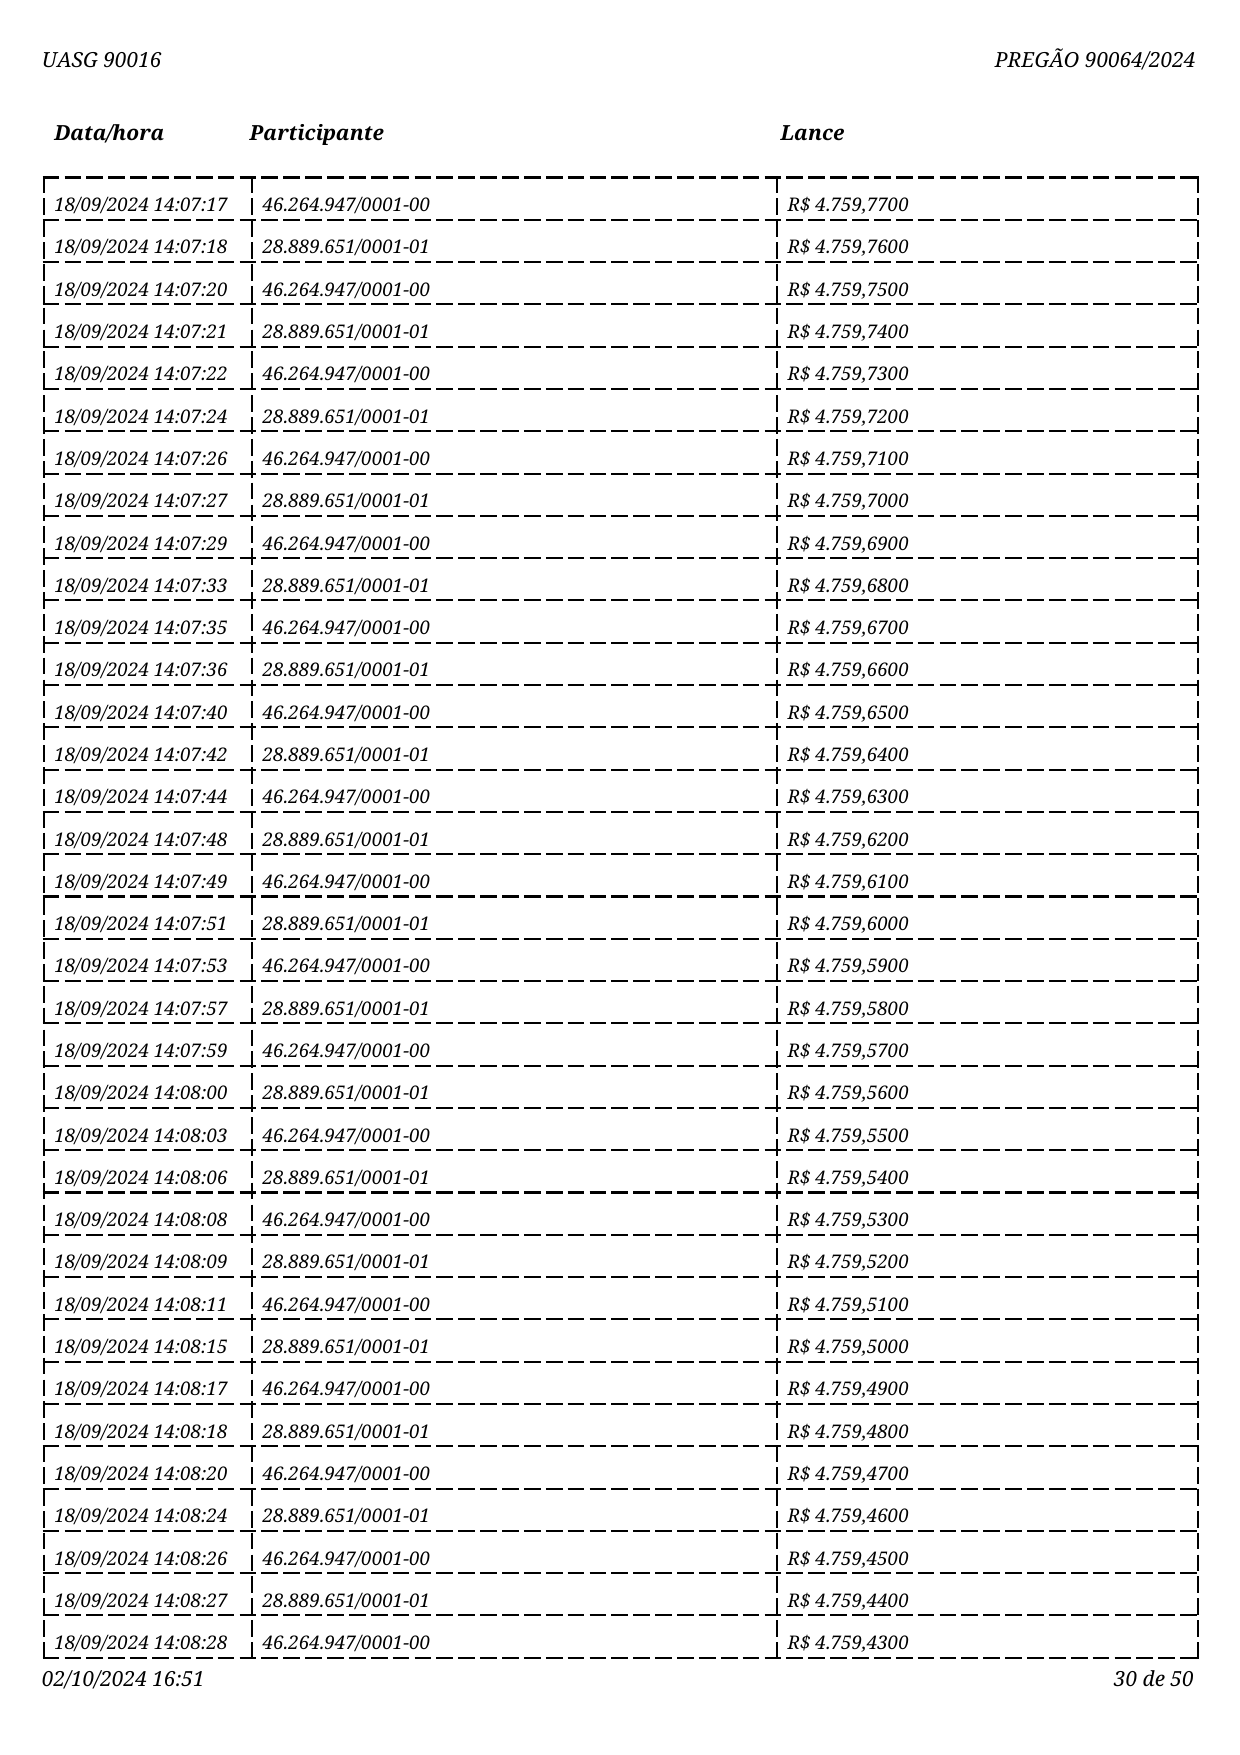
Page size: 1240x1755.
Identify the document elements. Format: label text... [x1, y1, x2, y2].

table_cell 46.264.947/0001-00 [252, 1530, 777, 1572]
table_cell R$ 4.759,6100 [777, 853, 1198, 895]
table_cell 18/09/2024 14:08:11 [44, 1276, 252, 1318]
table_cell R$ 4.759,4700 [777, 1445, 1198, 1487]
table_cell 18/09/2024 14:07:21 [44, 303, 252, 346]
table_cell R$ 4.759,5500 [777, 1107, 1198, 1149]
table_cell 28.889.651/0001-01 [252, 1065, 777, 1107]
table_cell R$ 4.759,4800 [777, 1403, 1198, 1445]
table_cell 46.264.947/0001-00 [252, 1276, 777, 1318]
table_cell 18/09/2024 14:07:40 [44, 684, 252, 726]
table_cell 18/09/2024 14:07:29 [44, 515, 252, 557]
table_cell R$ 4.759,5600 [777, 1065, 1198, 1107]
table_header 46.264.947/0001-00 [252, 176, 777, 219]
table_cell 28.889.651/0001-01 [252, 980, 777, 1022]
table_cell 28.889.651/0001-01 [252, 1318, 777, 1361]
table_cell 18/09/2024 14:08:28 [44, 1614, 252, 1657]
table_cell 18/09/2024 14:07:42 [44, 726, 252, 768]
table_cell R$ 4.759,5900 [777, 938, 1198, 980]
table_cell R$ 4.759,6400 [777, 726, 1198, 768]
table_cell 28.889.651/0001-01 [252, 726, 777, 768]
table_cell 18/09/2024 14:08:26 [44, 1530, 252, 1572]
table_cell 18/09/2024 14:07:59 [44, 1022, 252, 1064]
table_cell 18/09/2024 14:07:53 [44, 938, 252, 980]
table_cell 46.264.947/0001-00 [252, 1361, 777, 1403]
table_cell 46.264.947/0001-00 [252, 853, 777, 895]
table_cell 46.264.947/0001-00 [252, 515, 777, 557]
table_cell 46.264.947/0001-00 [252, 769, 777, 811]
table_cell 28.889.651/0001-01 [252, 1234, 777, 1276]
table_cell 18/09/2024 14:07:35 [44, 599, 252, 642]
table_cell R$ 4.759,7600 [777, 219, 1198, 261]
table_cell 28.889.651/0001-01 [252, 473, 777, 515]
table_cell R$ 4.759,5000 [777, 1318, 1198, 1361]
table_cell 28.889.651/0001-01 [252, 557, 777, 599]
table_cell R$ 4.759,5100 [777, 1276, 1198, 1318]
table_cell R$ 4.759,7500 [777, 261, 1198, 303]
table_cell R$ 4.759,5700 [777, 1022, 1198, 1064]
table_header R$ 4.759,7700 [777, 176, 1198, 219]
table_cell R$ 4.759,4600 [777, 1488, 1198, 1530]
table_cell R$ 4.759,6900 [777, 515, 1198, 557]
table_cell R$ 4.759,7300 [777, 346, 1198, 388]
table_cell R$ 4.759,6200 [777, 811, 1198, 853]
table_cell 46.264.947/0001-00 [252, 1614, 777, 1657]
table_cell 18/09/2024 14:08:08 [44, 1191, 252, 1234]
table_cell R$ 4.759,6700 [777, 599, 1198, 642]
table_cell 18/09/2024 14:07:24 [44, 388, 252, 430]
table_cell 46.264.947/0001-00 [252, 1107, 777, 1149]
table_cell 18/09/2024 14:08:15 [44, 1318, 252, 1361]
table_cell R$ 4.759,6600 [777, 642, 1198, 684]
table_cell 18/09/2024 14:07:51 [44, 895, 252, 938]
table_cell R$ 4.759,5400 [777, 1149, 1198, 1191]
table_cell R$ 4.759,7000 [777, 473, 1198, 515]
table_cell 18/09/2024 14:08:09 [44, 1234, 252, 1276]
table_cell R$ 4.759,7100 [777, 430, 1198, 472]
table_cell R$ 4.759,6800 [777, 557, 1198, 599]
table_cell 28.889.651/0001-01 [252, 303, 777, 346]
table_cell R$ 4.759,5800 [777, 980, 1198, 1022]
table_cell 28.889.651/0001-01 [252, 895, 777, 938]
table_cell 46.264.947/0001-00 [252, 938, 777, 980]
table_cell 28.889.651/0001-01 [252, 642, 777, 684]
table_cell 18/09/2024 14:08:03 [44, 1107, 252, 1149]
table_cell 18/09/2024 14:07:26 [44, 430, 252, 472]
table_cell R$ 4.759,7200 [777, 388, 1198, 430]
table_cell 18/09/2024 14:07:27 [44, 473, 252, 515]
table_cell 46.264.947/0001-00 [252, 599, 777, 642]
table_cell 18/09/2024 14:07:18 [44, 219, 252, 261]
table_cell 46.264.947/0001-00 [252, 261, 777, 303]
table_cell 28.889.651/0001-01 [252, 1488, 777, 1530]
table_cell 18/09/2024 14:08:17 [44, 1361, 252, 1403]
table_cell R$ 4.759,6500 [777, 684, 1198, 726]
table_cell 46.264.947/0001-00 [252, 346, 777, 388]
table_cell R$ 4.759,7400 [777, 303, 1198, 346]
table_cell 46.264.947/0001-00 [252, 1445, 777, 1487]
table_cell 46.264.947/0001-00 [252, 430, 777, 472]
table_cell R$ 4.759,4900 [777, 1361, 1198, 1403]
table_cell R$ 4.759,6300 [777, 769, 1198, 811]
table_cell 18/09/2024 14:08:00 [44, 1065, 252, 1107]
table_cell 46.264.947/0001-00 [252, 684, 777, 726]
table_cell R$ 4.759,4300 [777, 1614, 1198, 1657]
table_cell R$ 4.759,5300 [777, 1191, 1198, 1234]
table_cell 18/09/2024 14:07:22 [44, 346, 252, 388]
table_cell R$ 4.759,4500 [777, 1530, 1198, 1572]
table_cell 18/09/2024 14:08:24 [44, 1488, 252, 1530]
table_cell 28.889.651/0001-01 [252, 219, 777, 261]
table_cell 18/09/2024 14:07:20 [44, 261, 252, 303]
table_cell 18/09/2024 14:07:44 [44, 769, 252, 811]
table_cell R$ 4.759,5200 [777, 1234, 1198, 1276]
table_cell 46.264.947/0001-00 [252, 1191, 777, 1234]
table_cell 46.264.947/0001-00 [252, 1022, 777, 1064]
table_cell 18/09/2024 14:07:57 [44, 980, 252, 1022]
table_cell 18/09/2024 14:08:27 [44, 1572, 252, 1614]
table_cell 18/09/2024 14:07:33 [44, 557, 252, 599]
table_cell 18/09/2024 14:07:36 [44, 642, 252, 684]
table_cell 28.889.651/0001-01 [252, 1149, 777, 1191]
table_cell 18/09/2024 14:07:49 [44, 853, 252, 895]
table_cell R$ 4.759,4400 [777, 1572, 1198, 1614]
table_cell 28.889.651/0001-01 [252, 1572, 777, 1614]
table_cell 18/09/2024 14:08:20 [44, 1445, 252, 1487]
table_cell R$ 4.759,6000 [777, 895, 1198, 938]
table_header 18/09/2024 14:07:17 [44, 176, 252, 219]
table_cell 28.889.651/0001-01 [252, 388, 777, 430]
table_cell 28.889.651/0001-01 [252, 811, 777, 853]
table_cell 18/09/2024 14:08:18 [44, 1403, 252, 1445]
table_cell 28.889.651/0001-01 [252, 1403, 777, 1445]
table_cell 18/09/2024 14:07:48 [44, 811, 252, 853]
table_cell 18/09/2024 14:08:06 [44, 1149, 252, 1191]
